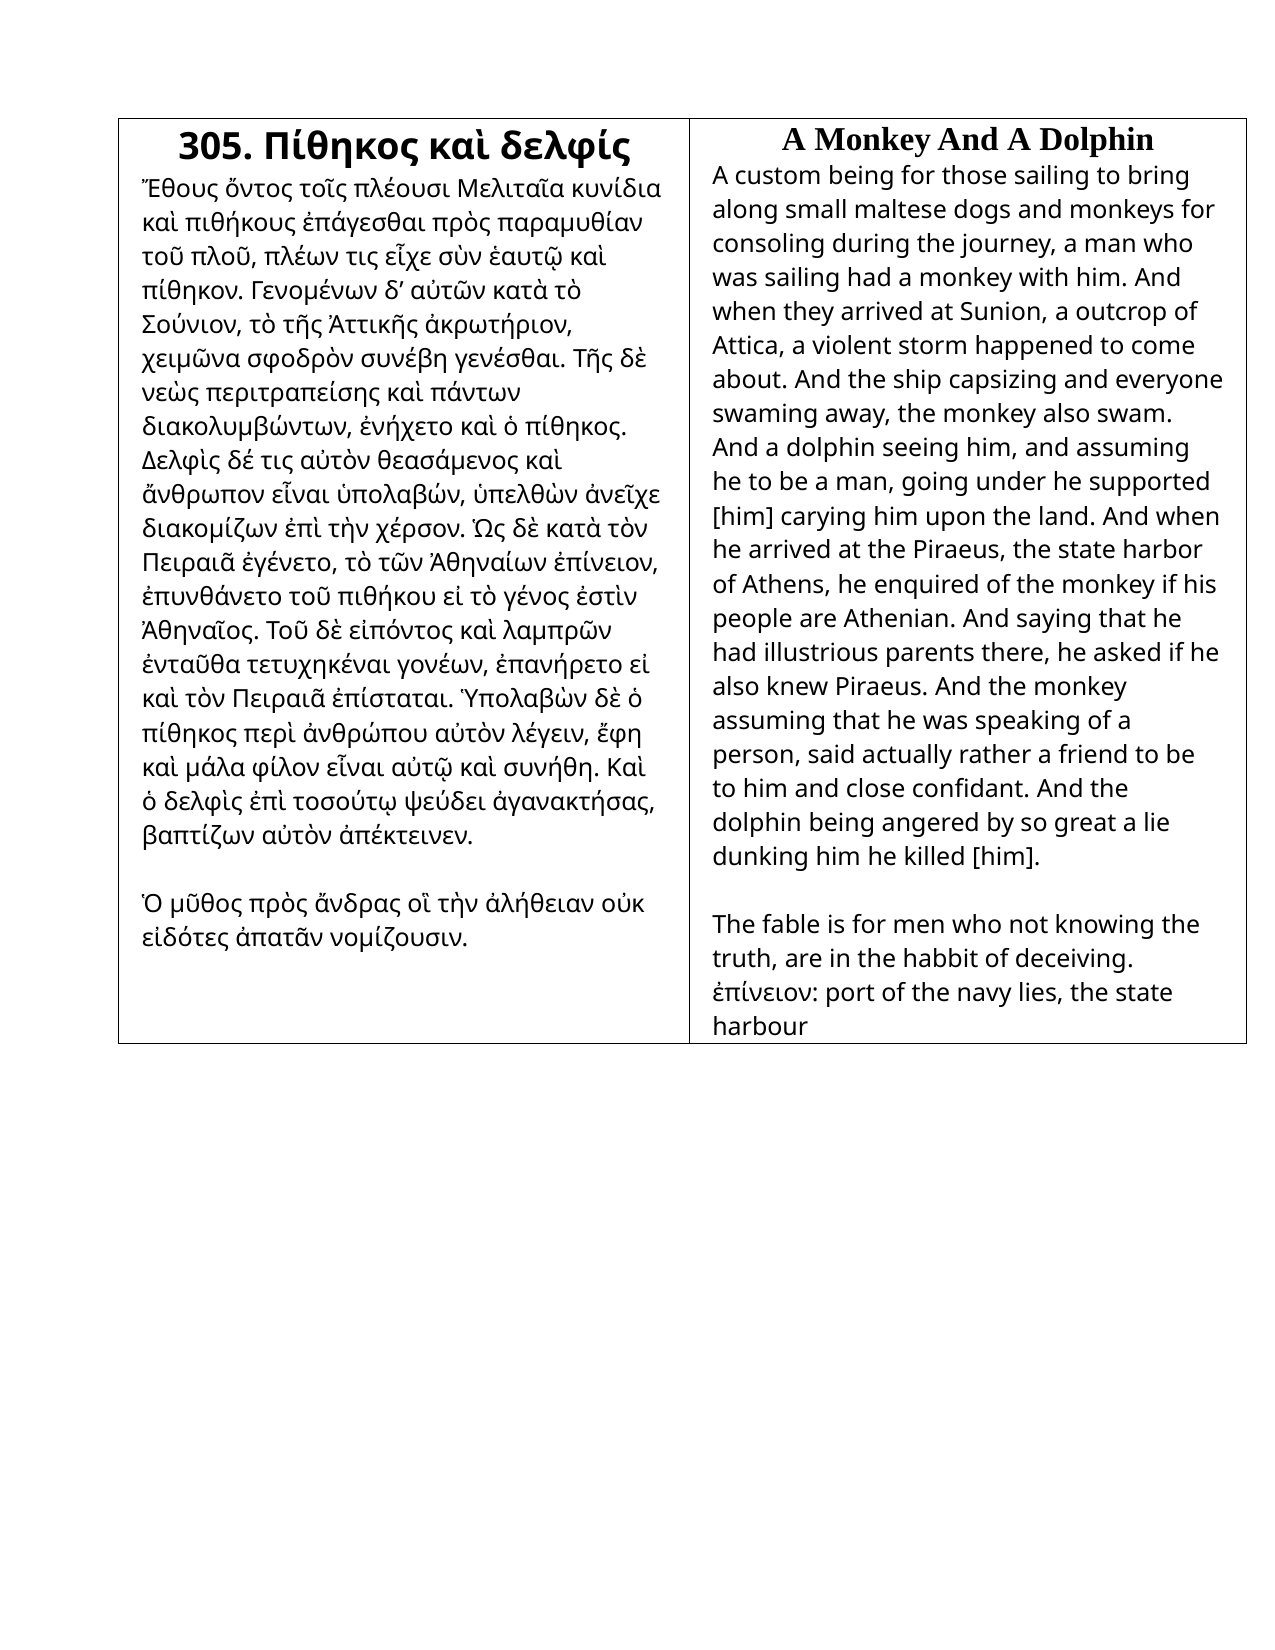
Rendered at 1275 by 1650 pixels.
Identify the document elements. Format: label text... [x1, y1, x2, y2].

table_cell A Monkey And A Dolphin A custom being for those sailing to bring along small maltese dogs and monkeys for consoling during the journey, a man who was sailing had a monkey with him. And when they arrived at Sunion, a outcrop of Attica, a violent storm happened to come about. And the ship capsizing and everyone swaming away, the monkey also swam. And a dolphin seeing him, and assuming he to be a man, going under he supported [him] carying him upon the land. And when he arrived at the Piraeus, the state harbor of Athens, he enquired of the monkey if his people are Athenian. And saying that he had illustrious parents there, he asked if he also knew Piraeus. And the monkey assuming that he was speaking of a person, said actually rather a friend to be to him and close confidant. And the dolphin being angered by so great a lie dunking him he killed [him]. The fable is for men who not knowing the truth, are in the habbit of deceiving. ἐπίνειον: port of the navy lies, the state harbour [690, 119, 1246, 1043]
table_cell 305. Πίθηκος καὶ δελφίς Ἔθους ὄντος τοῖς πλέουσι Μελιταῖα κυνίδια καὶ πιθήκους ἐπάγεσθαι πρὸς παραμυθίαν τοῦ πλοῦ, πλέων τις εἶχε σὺν ἑαυτῷ καὶ πίθηκον. Γενομένων δ’ αὐτῶν κατὰ τὸ Σούνιον, τὸ τῆς Ἀττικῆς ἀκρωτήριον, χειμῶνα σφοδρὸν συνέβη γενέσθαι. Τῆς δὲ νεὼς περιτραπείσης καὶ πάντων διακολυμβώντων, ἐνήχετο καὶ ὁ πίθηκος. Δελφὶς δέ τις αὐτὸν θεασάμενος καὶ ἄνθρωπον εἶναι ὑπολαβών, ὑπελθὼν ἀνεῖχε διακομίζων ἐπὶ τὴν χέρσον. Ὡς δὲ κατὰ τὸν Πειραιᾶ ἐγένετο, τὸ τῶν Ἀθηναίων ἐπίνειον, ἐπυνθάνετο τοῦ πιθήκου εἰ τὸ γένος ἐστὶν Ἀθηναῖος. Τοῦ δὲ εἰπόντος καὶ λαμπρῶν ἐνταῦθα τετυχηκέναι γονέων, ἐπανήρετο εἰ καὶ τὸν Πειραιᾶ ἐπίσταται. Ὑπολαβὼν δὲ ὁ πίθηκος περὶ ἀνθρώπου αὐτὸν λέγειν, ἔφη καὶ μάλα φίλον εἶναι αὐτῷ καὶ συνήθη. Καὶ ὁ δελφὶς ἐπὶ τοσούτῳ ψεύδει ἀγανακτήσας, βαπτίζων αὐτὸν ἀπέκτεινεν. Ὁ μῦθος πρὸς ἄνδρας οἳ τὴν ἀλήθειαν οὐκ εἰδότες ἀπατᾶν νομίζουσιν. [119, 119, 689, 1043]
